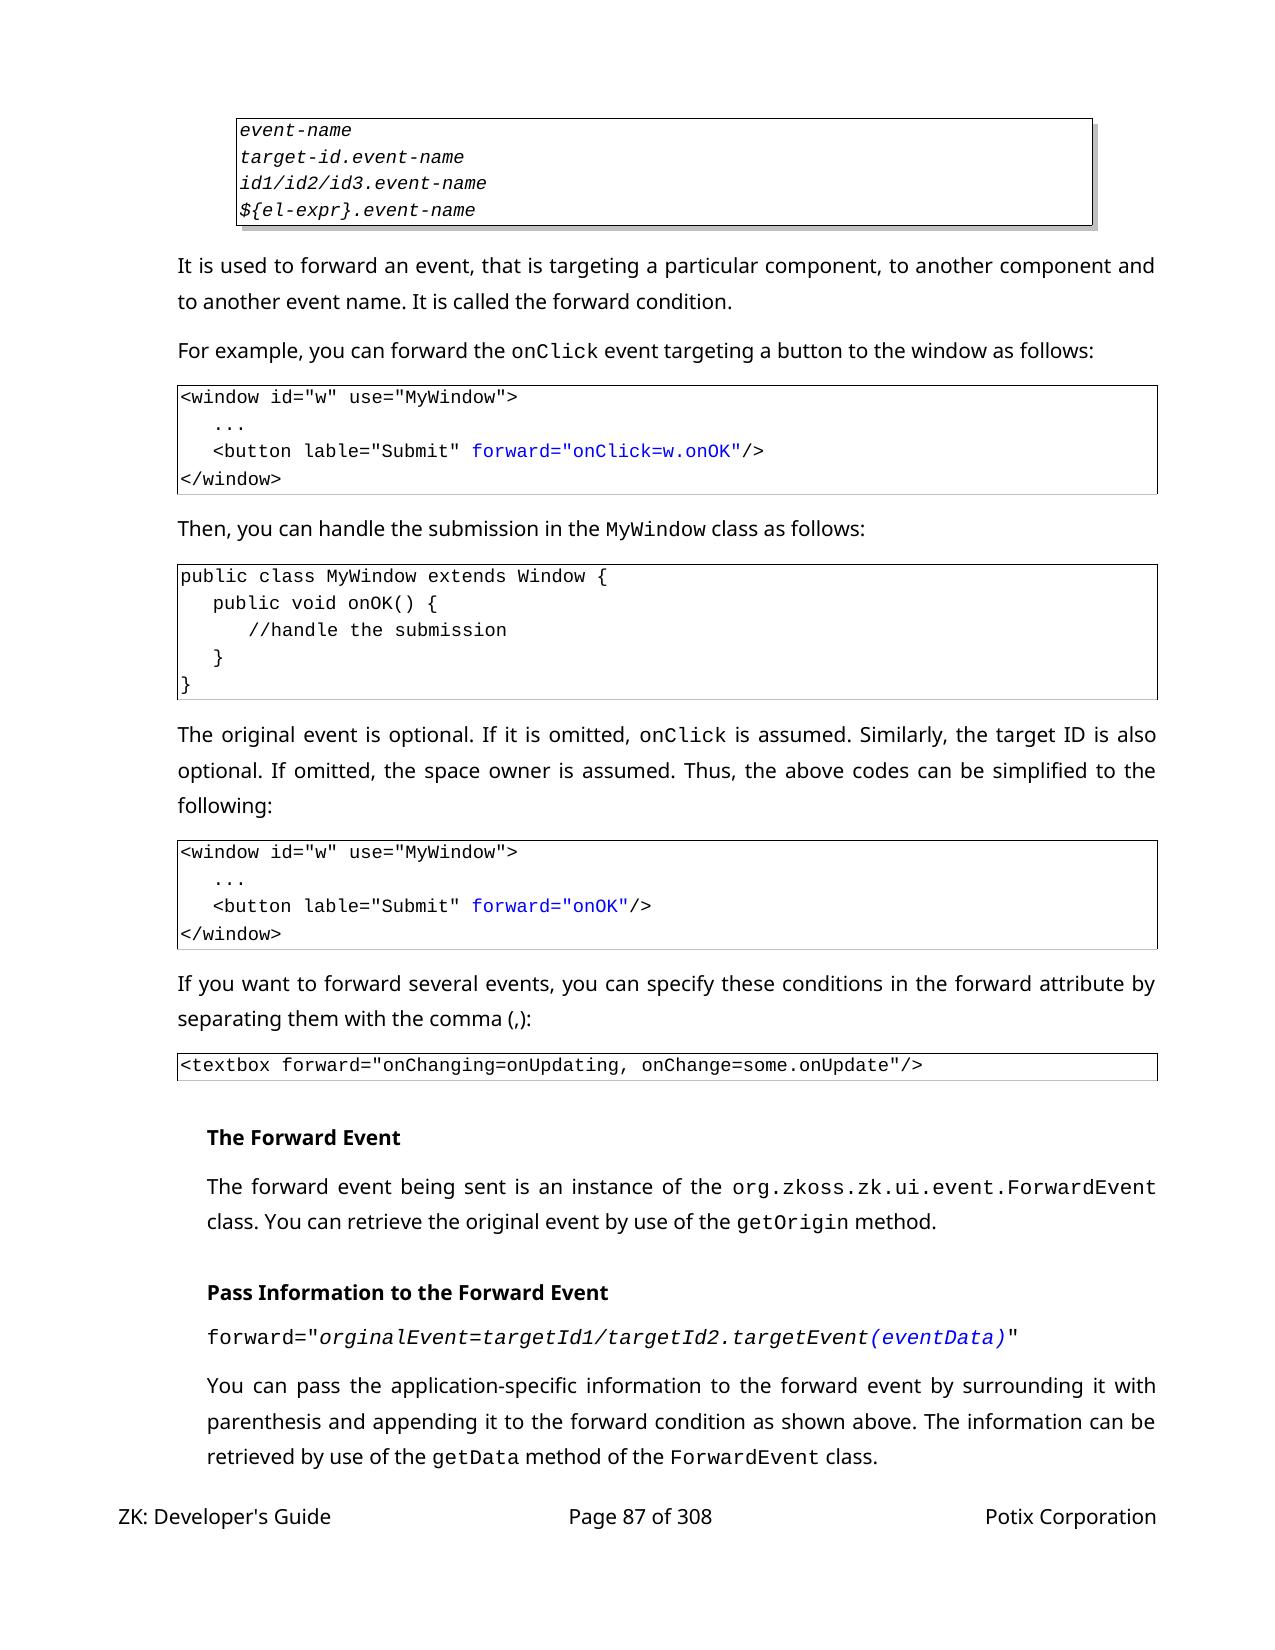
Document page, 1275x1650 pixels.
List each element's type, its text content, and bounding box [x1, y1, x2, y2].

text For example, you can forward the onClick event targeting a button to the window as follows: [177, 336, 1157, 364]
text <window id="w" use="MyWindow"> [178, 841, 1157, 864]
text <button lable="Submit" forward="onOK"/> [178, 894, 1157, 918]
text The original event is optional. If it is omitted, onClick is assumed. Similarly, the target ID is also optional. If omitted, the space owner is assumed. Thus, the above codes can be simplified to the following: [177, 720, 1157, 819]
text } [178, 672, 1157, 699]
text <button lable="Submit" forward="onClick=w.onOK"/> [178, 439, 1157, 463]
text It is used to forward an event, that is targeting a particular component, to another component and to another event name. It is called the forward condition. [177, 252, 1157, 315]
text event-name target-id.event-name id1/id2/id3.event-name ${el-expr}.event-name [237, 119, 1092, 225]
subtitle Pass Information to the Forward Event [207, 1278, 1157, 1307]
text public class MyWindow extends Window { [178, 565, 1157, 588]
text </window> [178, 466, 1157, 494]
text <window id="w" use="MyWindow"> [178, 386, 1157, 409]
text public void onOK() { [178, 591, 1157, 615]
text ... [178, 867, 1157, 891]
subtitle The Forward Event [207, 1123, 1157, 1151]
text forward="orginalEvent=targetId1/targetId2.targetEvent(eventData)" [207, 1327, 1157, 1351]
text If you want to forward several events, you can specify these conditions in the forward attribute by separating them with the comma (,): [177, 969, 1157, 1033]
text You can pass the application-specific information to the forward event by surrounding it with parenthesis and appending it to the forward condition as shown above. The information can be retrieved by use of the getData method of the ForwardEvent class. [207, 1372, 1157, 1471]
text ... [178, 412, 1157, 436]
text </window> [178, 921, 1157, 949]
text } [178, 645, 1157, 669]
text <textbox forward="onChanging=onUpdating, onChange=some.onUpdate"/> [178, 1054, 1157, 1080]
text //handle the submission [178, 618, 1157, 642]
text The forward event being sent is an instance of the org.zkoss.zk.ui.event.ForwardEvent class. You can retrieve the original event by use of the getOrigin method. [207, 1172, 1157, 1236]
text Then, you can handle the submission in the MyWindow class as follows: [177, 514, 1157, 543]
